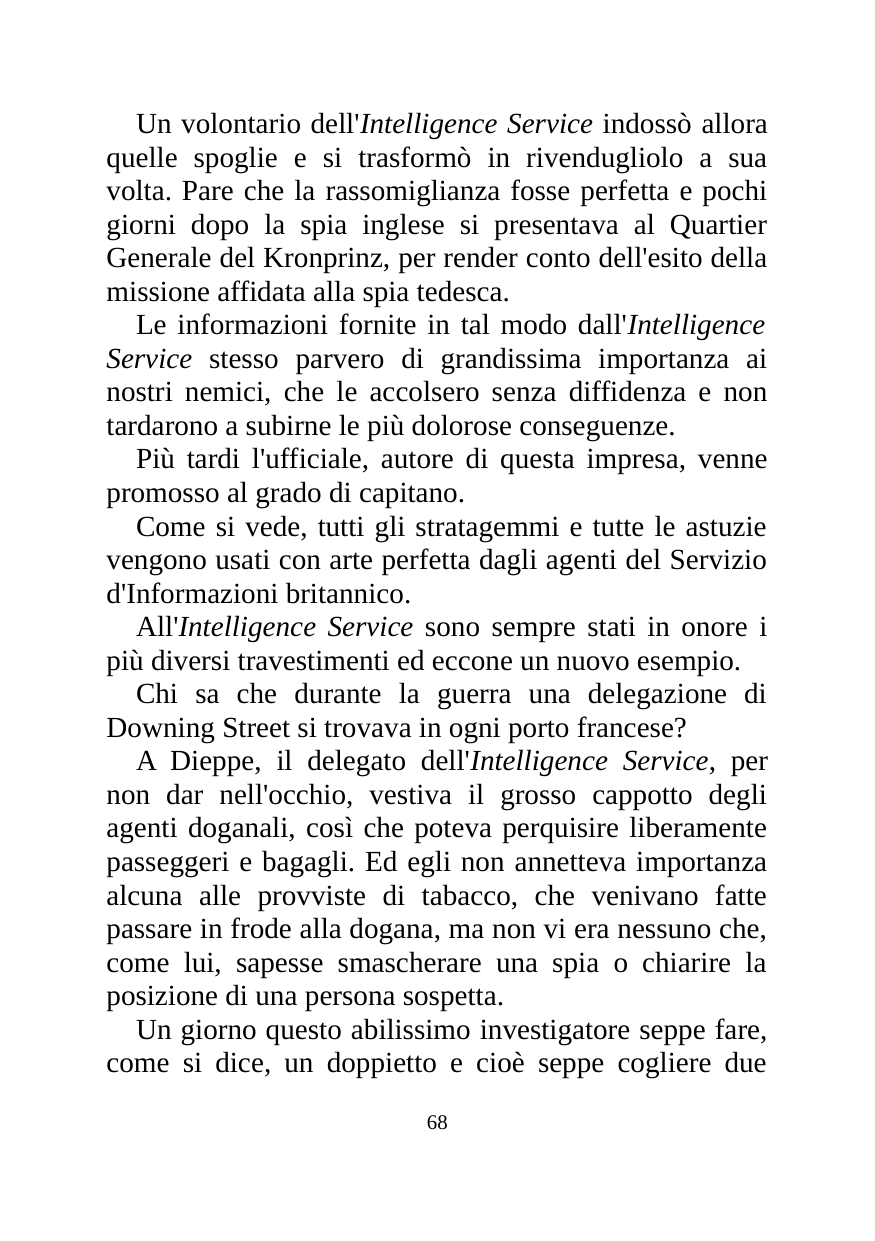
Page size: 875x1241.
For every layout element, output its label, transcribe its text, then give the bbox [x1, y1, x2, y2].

text Chi sa che durante la guerra una delegazione di Downing Street si trovava in ogni porto francese? [106, 676, 768, 743]
text Le informazioni fornite in tal modo dall'Intelligence Service stesso parvero di grandissima importanza ai nostri nemici, che le accolsero senza diffidenza e non tardarono a subirne le più dolorose conseguenze. [106, 307, 768, 442]
text Come si vede, tutti gli stratagemmi e tutte le astuzie vengono usati con arte perfetta dagli agenti del Servizio d'Informazioni britannico. [106, 509, 768, 609]
text Un volontario dell'Intelligence Service indossò allora quelle spoglie e si trasformò in rivendugliolo a sua volta. Pare che la rassomiglianza fosse perfetta e pochi giorni dopo la spia inglese si presentava al Quartier Generale del Kronprinz, per render conto dell'esito della missione affidata alla spia tedesca. [106, 106, 768, 307]
text Più tardi l'ufficiale, autore di questa impresa, venne promosso al grado di capitano. [106, 442, 768, 509]
text Un giorno questo abilissimo investigatore seppe fare, come si dice, un doppietto e cioè seppe cogliere due [106, 1012, 768, 1079]
text All'Intelligence Service sono sempre stati in onore i più diversi travestimenti ed eccone un nuovo esempio. [106, 609, 768, 676]
text A Dieppe, il delegato dell'Intelligence Service, per non dar nell'occhio, vestiva il grosso cappotto degli agenti doganali, così che poteva perquisire liberamente passeggeri e bagagli. Ed egli non annetteva importanza alcuna alle provviste di tabacco, che venivano fatte passare in frode alla dogana, ma non vi era nessuno che, come lui, sapesse smascherare una spia o chiarire la posizione di una persona sospetta. [106, 743, 768, 1012]
